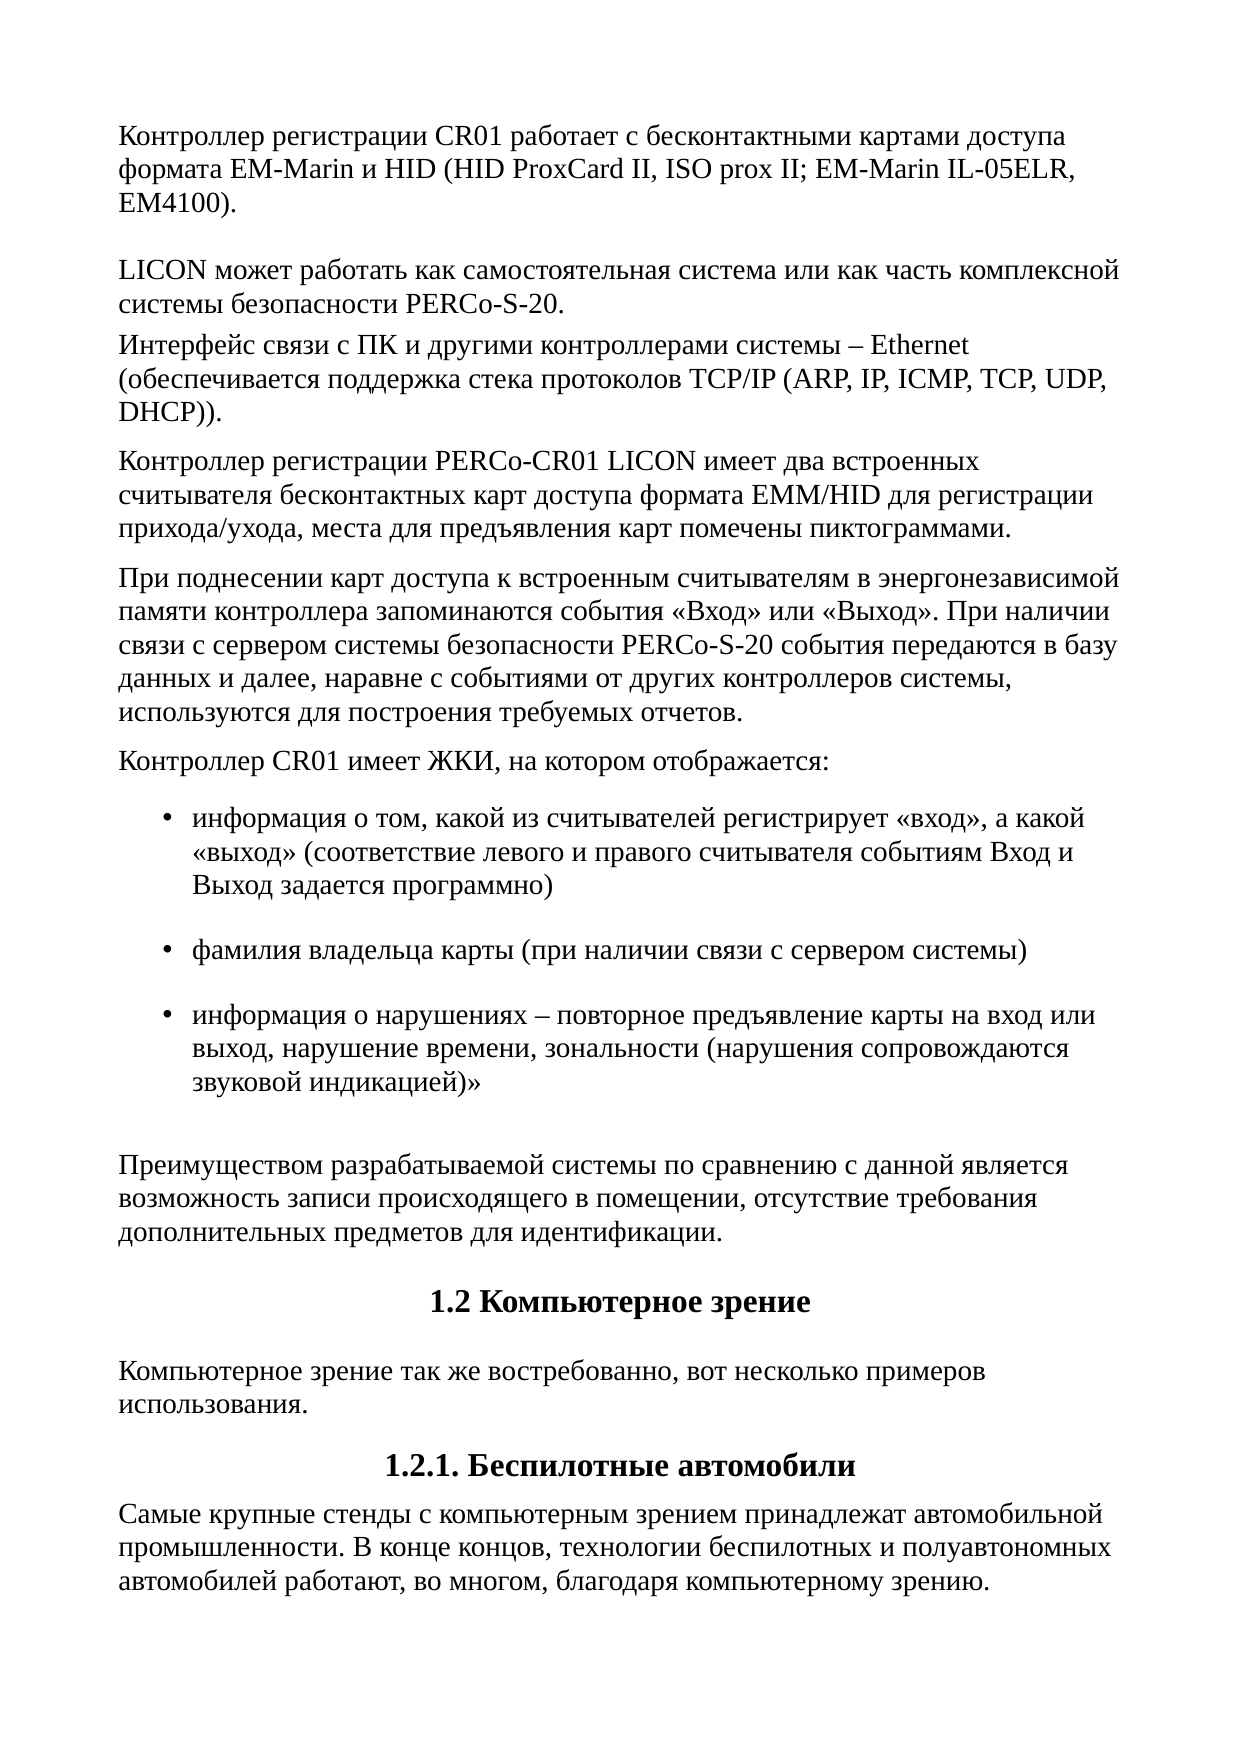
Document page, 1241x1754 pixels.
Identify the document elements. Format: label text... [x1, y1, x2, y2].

text Контроллер CR01 имеет ЖКИ, на котором отображается: [118, 743, 1122, 777]
text LICON может работать как самостоятельная система или как часть комплексной системы безопасности PERCo-S-20. [118, 252, 1122, 319]
text Самые крупные стенды с компьютерным зрением принадлежат автомобильной промышленности. В конце концов, технологии беспилотных и полуавтономных автомобилей работают, во многом, благодаря компьютерному зрению. [118, 1496, 1122, 1596]
text Компьютерное зрение так же востребованно, вот несколько примеров использования. [118, 1353, 1122, 1420]
subtitle 1.2.1. Беспилотные автомобили [118, 1445, 1122, 1483]
list информация о нарушениях – повторное предъявление карты на вход или выход, нарушение времени, зональности (нарушения сопровождаются звуковой индикацией)» [162, 997, 1122, 1098]
list фамилия владельца карты (при наличии связи с сервером системы) [162, 932, 1122, 966]
text 1.2 Компьютерное зрение [118, 1281, 1122, 1319]
text Контроллер регистрации PERCo-CR01 LICON имеет два встроенных считывателя бесконтактных карт доступа формата EMM/HID для регистрации прихода/ухода, места для предъявления карт помечены пиктограммами. [118, 443, 1122, 544]
text Преимуществом разрабатываемой системы по сравнению с данной является возможность записи происходящего в помещении, отсутствие требования дополнительных предметов для идентификации. [118, 1147, 1122, 1247]
list информация о том, какой из считывателей регистрирует «вход», а какой «выход» (соответствие левого и правого считывателя событиям Вход и Выход задается программно) [162, 800, 1122, 901]
text Интерфейс связи с ПК и другими контроллерами системы – Ethernet (обеспечивается поддержка стека протоколов TCP/IP (ARP, IP, ICMP, TCP, UDP, DHCP)). [118, 327, 1122, 428]
text Контроллер регистрации CR01 работает с бесконтактными картами доступа формата EM-Marin и HID (HID ProxCard II, ISO prox II; EM-Marin IL-05ELR, ЕМ4100). [118, 118, 1122, 219]
text При поднесении карт доступа к встроенным считывателям в энергонезависимой памяти контроллера запоминаются события «Вход» или «Выход». При наличии связи с сервером системы безопасности PERCo-S-20 события передаются в базу данных и далее, наравне с событиями от других контроллеров системы, используются для построения требуемых отчетов. [118, 560, 1122, 727]
